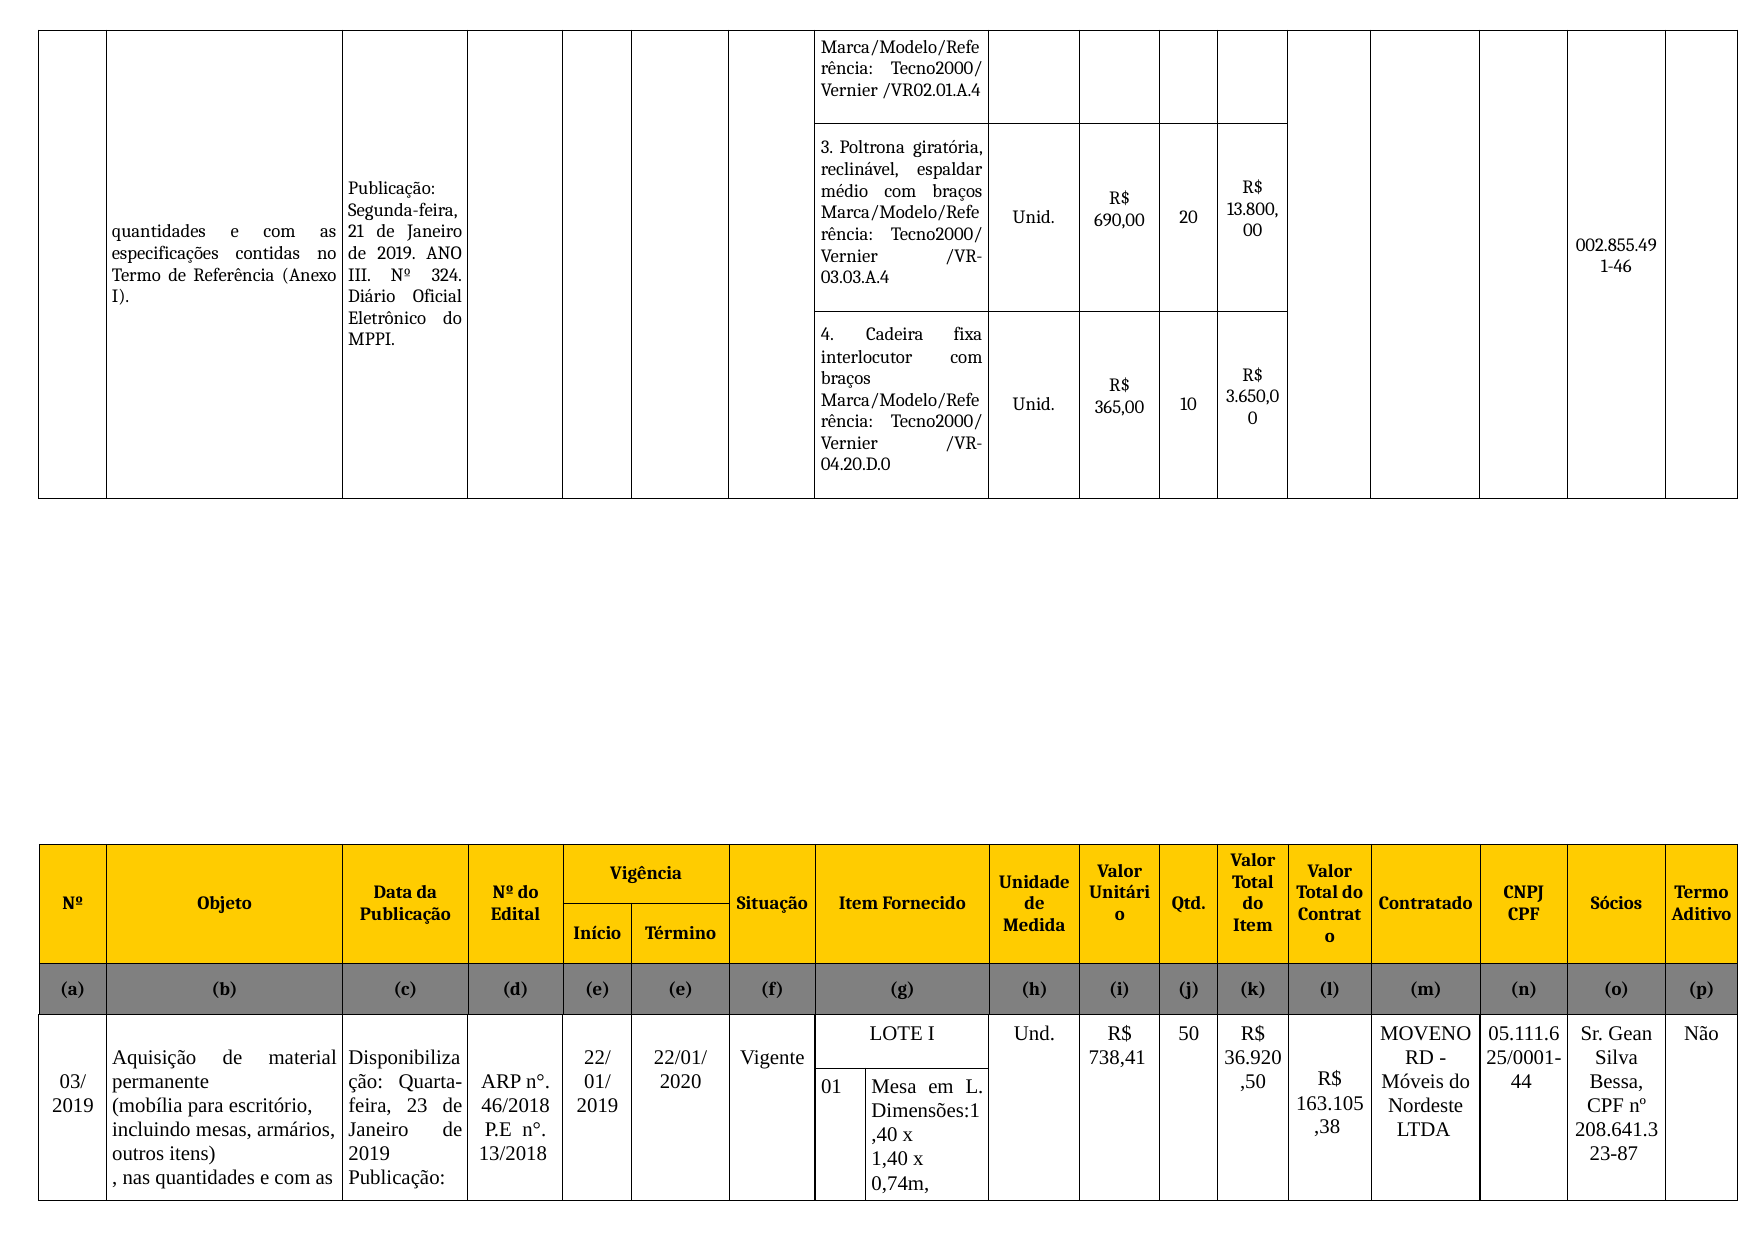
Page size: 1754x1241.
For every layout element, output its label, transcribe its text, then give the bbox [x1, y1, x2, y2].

table_cell Vigente [730, 1015, 814, 1200]
table_cell [1160, 31, 1217, 123]
table_header Nº [40, 845, 106, 963]
table_header CNPJ CPF [1481, 845, 1567, 963]
table_cell Mesa em L. Dimensões:1,40 x 1,40 x 0,74m, [866, 1069, 988, 1200]
table_cell 05.111.625/0001-44 [1481, 1015, 1567, 1200]
table_cell 03/ 2019 [39, 1015, 106, 1200]
table_cell (c) [343, 964, 468, 1014]
table_cell 4. Cadeira fixa interlocutor com braços Marca/Modelo/Referência: Tecno2000/ Vernier /VR-04.20.D.0 [815, 312, 988, 498]
table_cell Não [1666, 1015, 1737, 1200]
table_cell (b) [107, 964, 342, 1014]
table_header Nº do Edital [469, 845, 563, 963]
table_header Termo Aditivo [1666, 845, 1737, 963]
table_cell [563, 31, 631, 498]
table_cell (d) [469, 964, 563, 1014]
table_cell ARP n°. 46/2018 P.E n°. 13/2018 [468, 1015, 562, 1200]
table_header Data da Publicação [343, 845, 468, 963]
table_cell Aquisição de material permanente (mobília para escritório, incluindo mesas, armários, outros itens) , nas quantidades e com as [107, 1015, 342, 1200]
table_cell 20 [1160, 124, 1217, 311]
table_cell R$ 13.800,00 [1218, 124, 1287, 311]
table_cell (h) [990, 964, 1079, 1014]
table_cell quantidades e com as especificações contidas no Termo de Referência (Anexo I). [107, 31, 342, 498]
table_cell (k) [1218, 964, 1288, 1014]
table_cell (l) [1289, 964, 1371, 1014]
table_cell 3. Poltrona giratória, reclinável, espaldar médio com braços Marca/Modelo/Referência: Tecno2000/ Vernier /VR-03.03.A.4 [815, 124, 988, 311]
table_cell [1218, 31, 1287, 123]
table_cell 10 [1160, 312, 1217, 498]
table_cell [632, 31, 728, 498]
table_cell (j) [1160, 964, 1217, 1014]
table_cell (i) [1080, 964, 1159, 1014]
table_cell 002.855.491-46 [1568, 31, 1665, 498]
table_cell Término [632, 904, 729, 963]
table_header Contratado [1372, 845, 1480, 963]
table_cell 22/01/ 2020 [632, 1015, 729, 1200]
table_cell (m) [1372, 964, 1480, 1014]
table_header Qtd. [1160, 845, 1217, 963]
table_header Valor Total do Contrato [1289, 845, 1371, 963]
table_cell (p) [1666, 964, 1737, 1014]
table_cell [1080, 31, 1159, 123]
table_cell (o) [1568, 964, 1665, 1014]
table_cell [1666, 31, 1737, 498]
table_cell 50 [1160, 1015, 1217, 1200]
table_cell Unid. [989, 124, 1079, 311]
table_cell Und. [989, 1015, 1079, 1200]
table_cell [1480, 31, 1567, 498]
table_cell MOVENORD - Móveis do Nordeste LTDA [1372, 1015, 1479, 1200]
table_cell [1288, 31, 1370, 498]
table_header Item Fornecido [816, 845, 989, 963]
table_cell R$ 163.105,38 [1289, 1015, 1371, 1200]
table_cell (e) [632, 964, 729, 1014]
table_header Situação [730, 845, 815, 963]
table_cell Disponibilização: Quarta-feira, 23 de Janeiro de 2019 Publicação: [343, 1015, 467, 1200]
table_cell LOTE I [816, 1015, 988, 1067]
table_cell (f) [730, 964, 815, 1014]
table_cell [1371, 31, 1479, 498]
table_cell Sr. Gean Silva Bessa, CPF nº 208.641.323-87 [1568, 1015, 1665, 1200]
table_cell [39, 31, 106, 498]
table_header Vigência [564, 845, 729, 903]
table_cell (g) [816, 964, 989, 1014]
table_cell [729, 31, 814, 498]
table_cell R$ 36.920,50 [1218, 1015, 1288, 1200]
table_cell Início [564, 904, 631, 963]
table_cell Publicação: Segunda-feira, 21 de Janeiro de 2019. ANO III. Nº 324. Diário Oficial Eletrônico do MPPI. [343, 31, 467, 498]
table_cell R$ 365,00 [1080, 312, 1159, 498]
table_cell 22/ 01/ 2019 [563, 1015, 631, 1200]
table_cell (e) [564, 964, 631, 1014]
table_cell R$ 3.650,00 [1218, 312, 1287, 498]
table_header Valor Unitário [1080, 845, 1159, 963]
table_header Objeto [107, 845, 342, 963]
table_cell (n) [1481, 964, 1567, 1014]
table_cell Marca/Modelo/Referência: Tecno2000/ Vernier /VR02.01.A.4 [815, 31, 988, 123]
table_header Sócios [1568, 845, 1665, 963]
table_header Valor Total do Item [1218, 845, 1288, 963]
table_cell 01 [816, 1069, 865, 1200]
table_cell R$ 690,00 [1080, 124, 1159, 311]
table_cell [468, 31, 562, 498]
table_cell R$ 738,41 [1080, 1015, 1159, 1200]
table_header Unidade de Medida [990, 845, 1079, 963]
table_cell Unid. [989, 312, 1079, 498]
table_cell [989, 31, 1079, 123]
table_cell (a) [40, 964, 106, 1014]
